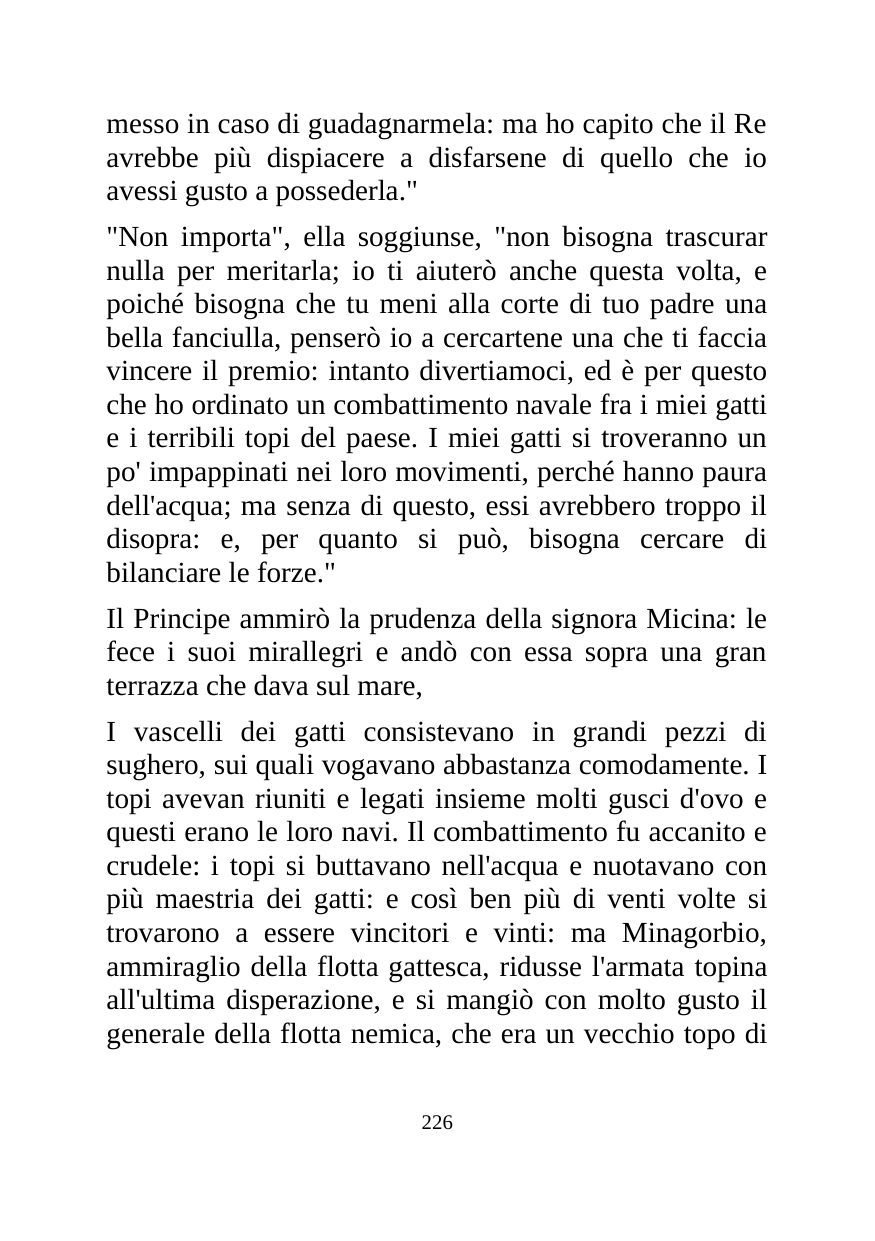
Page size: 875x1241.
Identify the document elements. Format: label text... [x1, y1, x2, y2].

text "Non importa", ella soggiunse, "non bisogna trascurar nulla per meritarla; io ti aiuterò anche questa volta, e poiché bisogna che tu meni alla corte di tuo padre una bella fanciulla, penserò io a cercartene una che ti faccia vincere il premio: intanto divertiamoci, ed è per questo che ho ordinato un combattimento navale fra i miei gatti e i terribili topi del paese. I miei gatti si troveranno un po' impappinati nei loro movimenti, perché hanno paura dell'acqua; ma senza di questo, essi avrebbero troppo il disopra: e, per quanto si può, bisogna cercare di bilanciare le forze." [106, 219, 768, 588]
text I vascelli dei gatti consistevano in grandi pezzi di sughero, sui quali vogavano abbastanza comodamente. I topi avevan riuniti e legati insieme molti gusci d'ovo e questi erano le loro navi. Il combattimento fu accanito e crudele: i topi si buttavano nell'acqua e nuotavano con più maestria dei gatti: e così ben più di venti volte si trovarono a essere vincitori e vinti: ma Minagorbio, ammiraglio della flotta gattesca, ridusse l'armata topina all'ultima disperazione, e si mangiò con molto gusto il generale della flotta nemica, che era un vecchio topo di [106, 714, 768, 1049]
text Il Principe ammirò la prudenza della signora Micina: le fece i suoi mirallegri e andò con essa sopra una gran terrazza che dava sul mare, [106, 601, 768, 701]
text messo in caso di guadagnarmela: ma ho capito che il Re avrebbe più dispiacere a disfarsene di quello che io avessi gusto a possederla." [106, 106, 768, 207]
